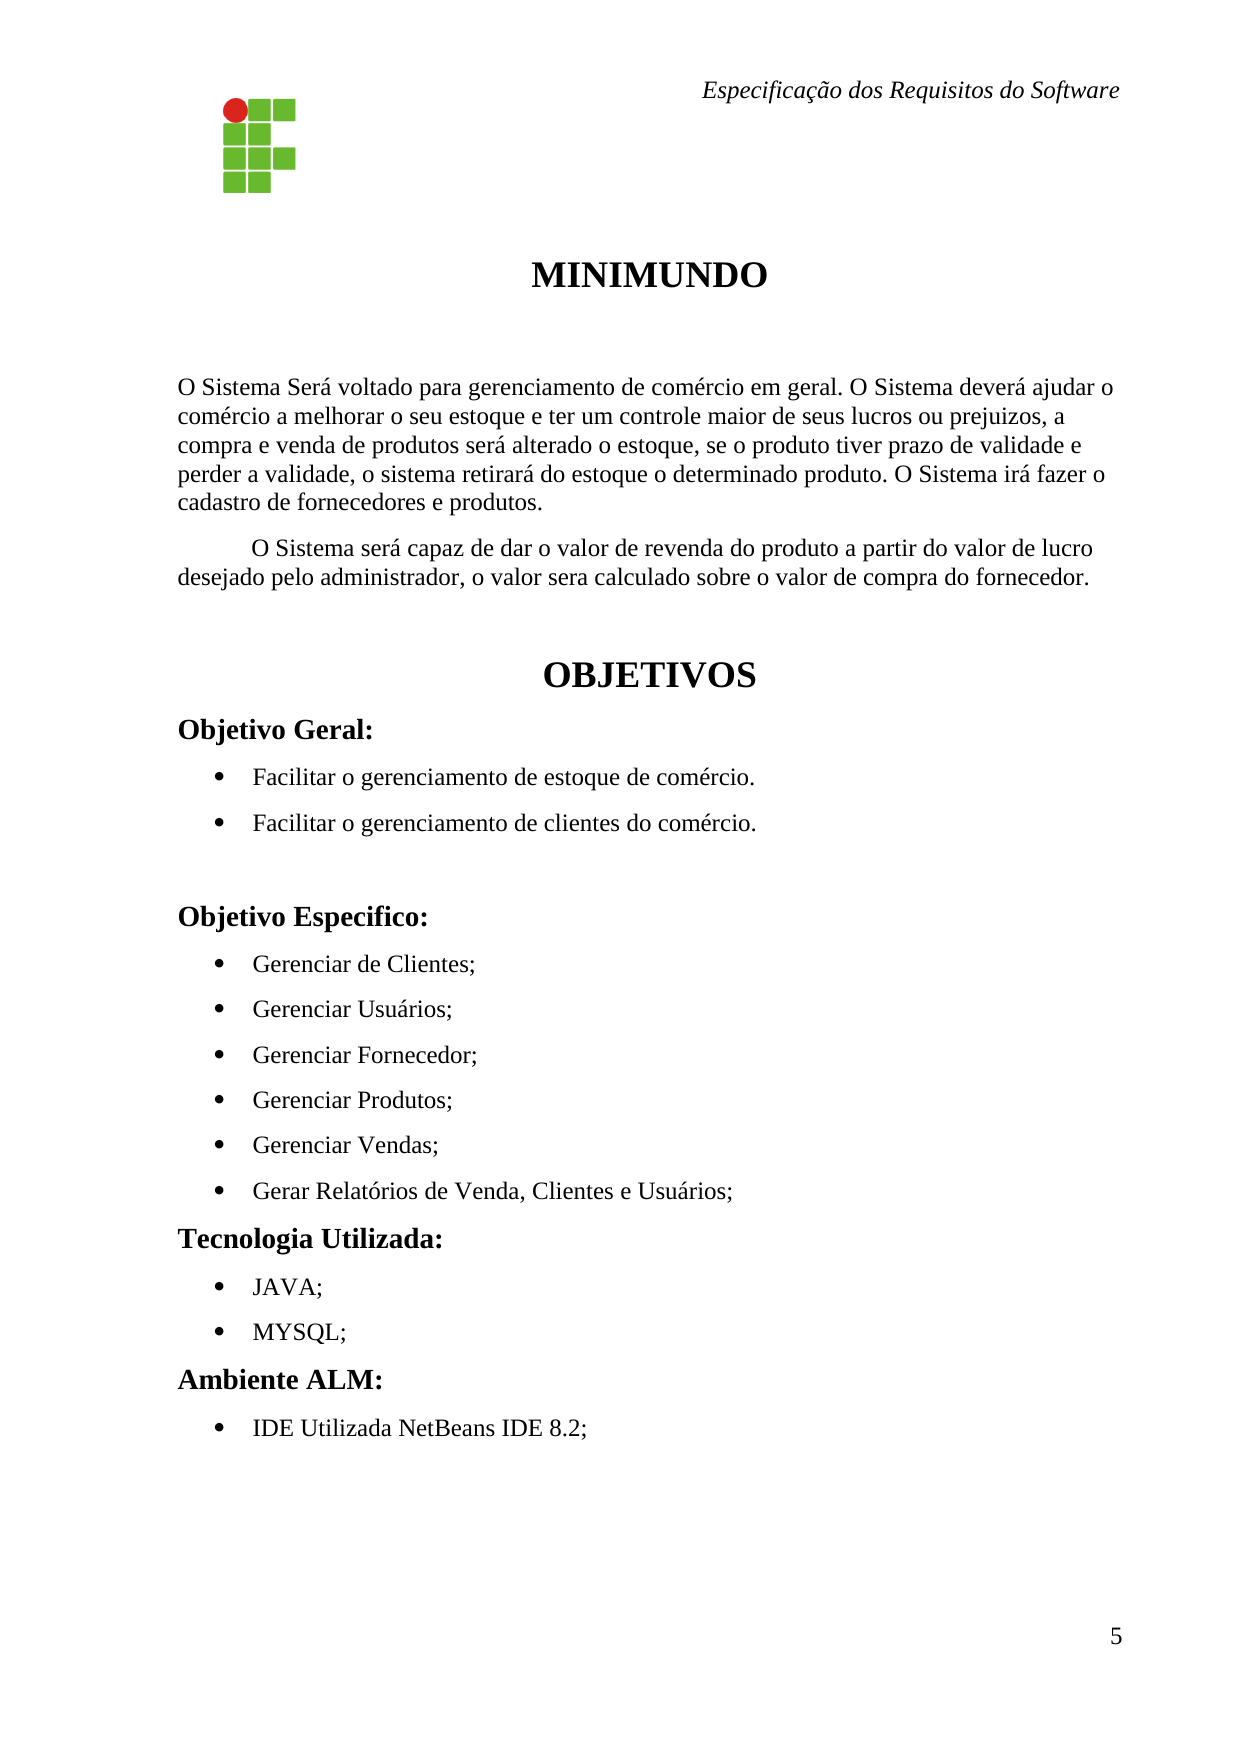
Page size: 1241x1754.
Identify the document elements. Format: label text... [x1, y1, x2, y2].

list Gerenciar Vendas; [215, 1131, 1122, 1159]
list Gerar Relatórios de Venda, Clientes e Usuários; [215, 1176, 1122, 1205]
list Gerenciar de Clientes; [215, 949, 1122, 978]
list Gerenciar Usuários; [215, 994, 1122, 1023]
text MINIMUNDO [177, 253, 1122, 296]
text OBJETIVOS [177, 652, 1122, 696]
text Ambiente ALM: [177, 1362, 1122, 1396]
list Gerenciar Produtos; [215, 1085, 1122, 1114]
text Objetivo Geral: [177, 712, 1122, 746]
text O Sistema Será voltado para gerenciamento de comércio em geral. O Sistema deverá ajudar o comércio a melhorar o seu estoque e ter um controle maior de seus lucros ou prejuizos, a compra e venda de produtos será alterado o estoque, se o produto tiver prazo de validade e perder a validade, o sistema retirará do estoque o determinado produto. O Sistema irá fazer o cadastro de fornecedores e produtos. [177, 372, 1122, 516]
list JAVA; [215, 1272, 1122, 1300]
text Tecnologia Utilizada: [177, 1221, 1122, 1255]
list Gerenciar Fornecedor; [215, 1040, 1122, 1068]
text Objetivo Especifico: [177, 899, 1122, 932]
list Facilitar o gerenciamento de clientes do comércio. [215, 808, 1122, 837]
list MYSQL; [215, 1317, 1122, 1346]
text O Sistema será capaz de dar o valor de revenda do produto a partir do valor de lucro desejado pelo administrador, o valor sera calculado sobre o valor de compra do fornecedor. [177, 533, 1122, 590]
list IDE Utilizada NetBeans IDE 8.2; [215, 1413, 1122, 1441]
list Facilitar o gerenciamento de estoque de comércio. [215, 762, 1122, 791]
